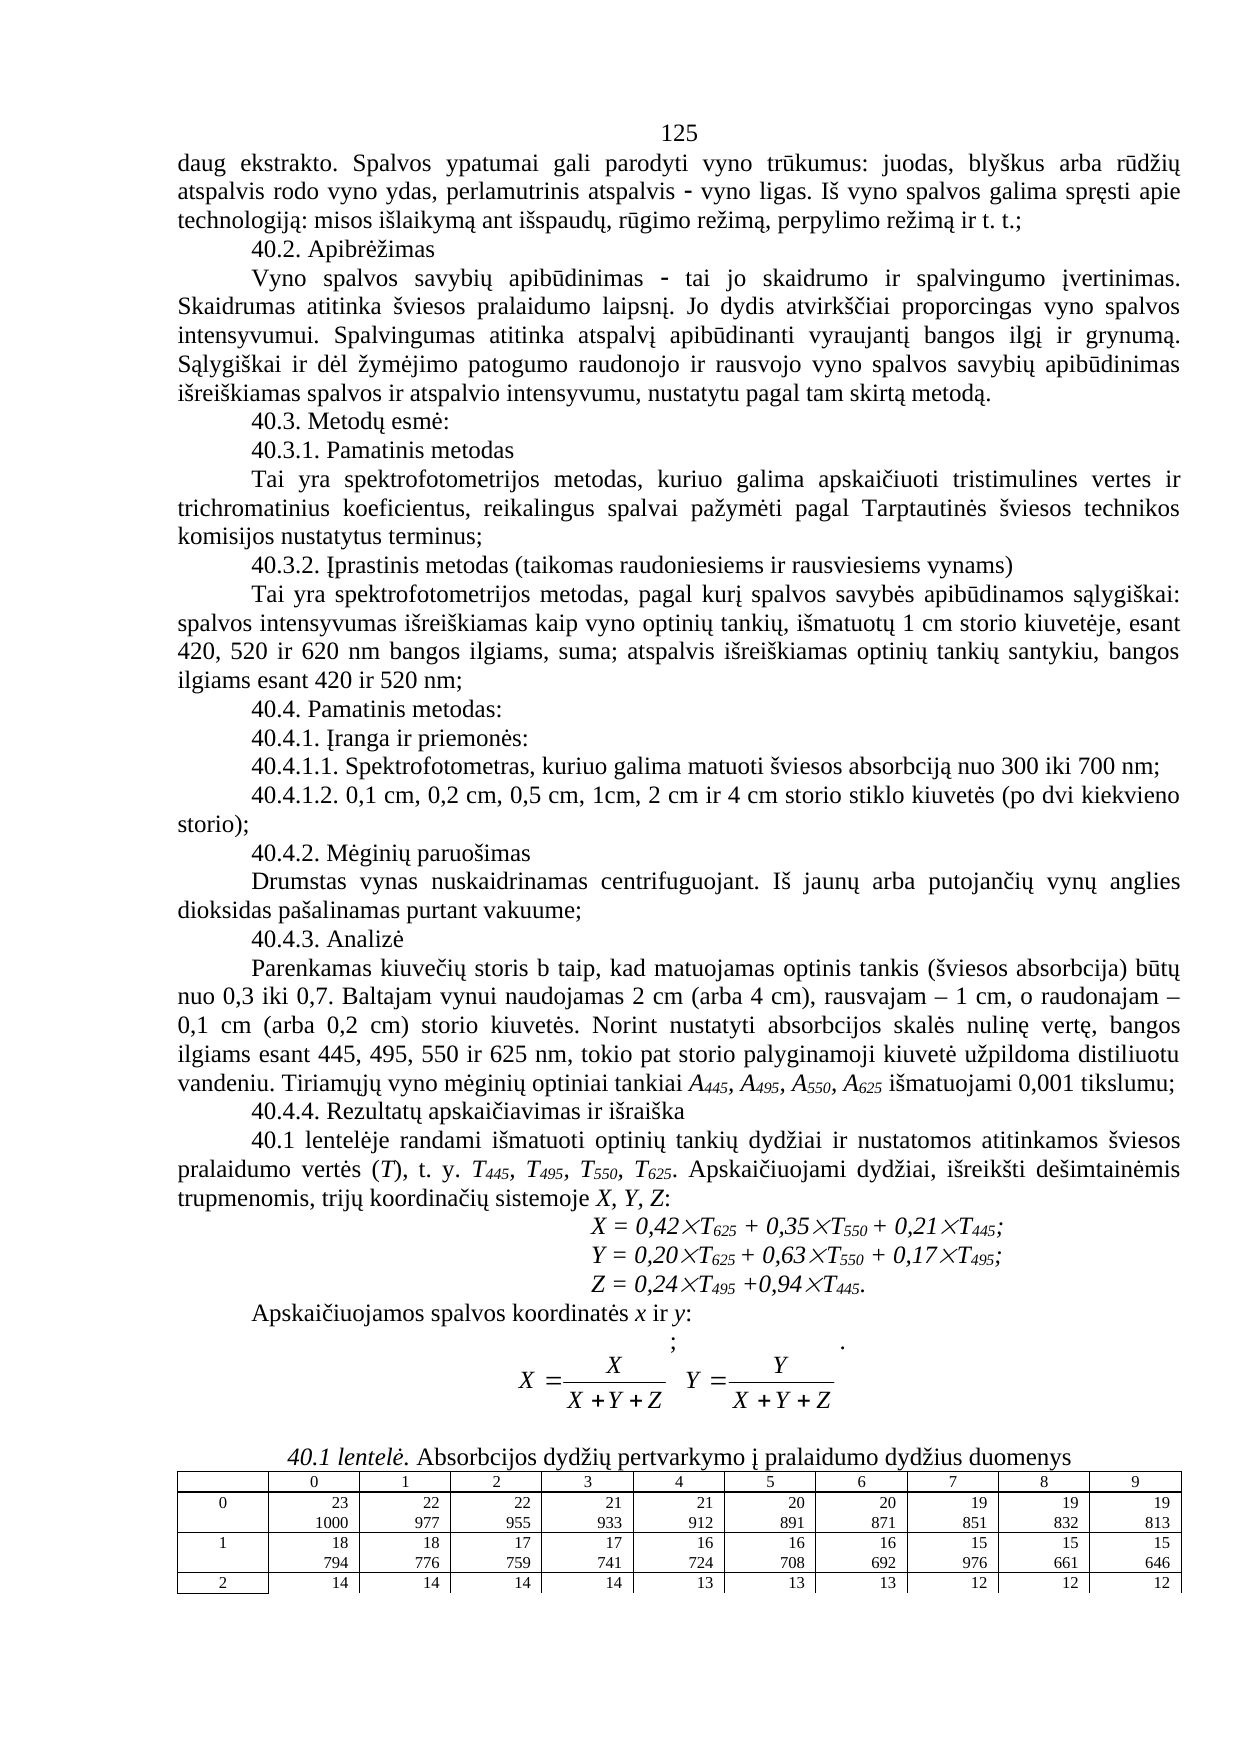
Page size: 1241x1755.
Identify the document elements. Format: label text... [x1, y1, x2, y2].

table_cell 832 [999, 1512, 1089, 1532]
text 40.4.4. Rezultatų apskaičiavimas ir išraiška [177, 1096, 1181, 1125]
table_cell 741 [542, 1552, 633, 1572]
table_cell 18 [269, 1533, 359, 1552]
table_cell 955 [451, 1512, 541, 1532]
text Y = 0,20T625 + 0,63T550 + 0,17T495; [517, 1240, 1181, 1269]
text 40.3.1. Pamatinis metodas [177, 435, 1181, 464]
text 40.4.1.1. Spektrofotometras, kuriuo galima matuoti šviesos absorbciją nuo 300 iki 700 nm; [177, 751, 1181, 780]
table_cell 19 [999, 1493, 1089, 1512]
table_header 0 [269, 1472, 359, 1491]
table_cell 14 [542, 1573, 633, 1592]
text 40.4.1.2. 0,1 cm, 0,2 cm, 0,5 cm, 1cm, 2 cm ir 4 cm storio stiklo kiuvetės (po dvi kiekvieno storio); [177, 780, 1181, 838]
text Parenkamas kiuvečių storis b taip, kad matuojamas optinis tankis (šviesos absorbcija) būtų nuo 0,3 iki 0,7. Baltajam vynui naudojamas 2 cm (arba 4 cm), rausvajam – 1 cm, o raudonajam – 0,1 cm (arba 0,2 cm) storio kiuvetės. Norint nustatyti absorbcijos skalės nulinę vertę, bangos ilgiams esant 445, 495, 550 ir 625 nm, tokio pat storio palyginamoji kiuvetė užpildoma distiliuotu vandeniu. Tiriamųjų vyno mėginių optiniai tankiai A445, A495, A550, A625 išmatuojami 0,001 tikslumu; [177, 953, 1181, 1096]
table_cell 977 [360, 1512, 450, 1532]
text 40.4.2. Mėginių paruošimas [177, 838, 1181, 866]
table_cell 13 [816, 1573, 907, 1592]
table_cell 15 [908, 1533, 998, 1552]
table_header 8 [999, 1472, 1089, 1491]
table_cell 16 [634, 1533, 724, 1552]
table_cell 17 [451, 1533, 541, 1552]
table_cell 13 [634, 1573, 724, 1592]
table_cell 20 [816, 1493, 907, 1512]
table_cell 0 [178, 1493, 268, 1532]
table_cell 23 [269, 1493, 359, 1512]
table_cell 933 [542, 1512, 633, 1532]
table_cell 18 [360, 1533, 450, 1552]
table_cell 759 [451, 1552, 541, 1572]
text ; . [177, 1326, 1181, 1414]
table_cell 22 [451, 1493, 541, 1512]
text 40.4. Pamatinis metodas: [177, 694, 1181, 723]
table_cell 871 [816, 1512, 907, 1532]
text daug ekstrakto. Spalvos ypatumai gali parodyti vyno trūkumus: juodas, blyškus arba rūdžių atspalvis rodo vyno ydas, perlamutrinis atspalvis  vyno ligas. Iš vyno spalvos galima spręsti apie technologiją: misos išlaikymą ant išspaudų, rūgimo režimą, perpylimo režimą ir t. t.; [177, 148, 1181, 234]
table_header [178, 1472, 268, 1491]
table_cell 17 [542, 1533, 633, 1552]
table_cell 12 [999, 1573, 1089, 1592]
text Z = 0,24T495 +0,94T445. [517, 1269, 1181, 1298]
text 40.1 lentelė. Absorbcijos dydžių pertvarkymo į pralaidumo dydžius duomenys [177, 1442, 1181, 1471]
text 40.3.2. Įprastinis metodas (taikomas raudoniesiems ir rausviesiems vynams) [177, 550, 1181, 579]
table_cell 19 [908, 1493, 998, 1512]
table_header 1 [360, 1472, 450, 1491]
table_cell 776 [360, 1552, 450, 1572]
table_cell 12 [1090, 1573, 1181, 1592]
table_cell 1 [178, 1533, 268, 1572]
table_cell 661 [999, 1552, 1089, 1572]
table_cell 20 [725, 1493, 815, 1512]
table_cell 13 [725, 1573, 815, 1592]
table_cell 15 [1090, 1533, 1181, 1552]
table_cell 16 [725, 1533, 815, 1552]
table_cell 19 [1090, 1493, 1181, 1512]
table_header 7 [908, 1472, 998, 1491]
text 40.4.1. Įranga ir priemonės: [177, 723, 1181, 751]
text 40.2. Apibrėžimas [177, 234, 1181, 263]
table_cell 14 [269, 1573, 359, 1592]
table_cell 2 [178, 1573, 268, 1592]
table_cell 16 [816, 1533, 907, 1552]
table_cell 646 [1090, 1552, 1181, 1572]
table_header 6 [816, 1472, 907, 1491]
table_header 9 [1090, 1472, 1181, 1491]
text Drumstas vynas nuskaidrinamas centrifuguojant. Iš jaunų arba putojančių vynų anglies dioksidas pašalinamas purtant vakuume; [177, 866, 1181, 924]
text Apskaičiuojamos spalvos koordinatės x ir y: [177, 1298, 1181, 1326]
table_header 2 [451, 1472, 541, 1491]
table_cell 12 [908, 1573, 998, 1592]
table_cell 794 [269, 1552, 359, 1572]
table_header 5 [725, 1472, 815, 1491]
table_header 4 [634, 1472, 724, 1491]
table_cell 692 [816, 1552, 907, 1572]
table_cell 21 [542, 1493, 633, 1512]
table_cell 708 [725, 1552, 815, 1572]
text 40.3. Metodų esmė: [177, 406, 1181, 435]
table_cell 15 [999, 1533, 1089, 1552]
text 40.1 lentelėje randami išmatuoti optinių tankių dydžiai ir nustatomos atitinkamos šviesos pralaidumo vertės (T), t. y. T445, T495, T550, T625. Apskaičiuojami dydžiai, išreikšti dešimtainėmis trupmenomis, trijų koordinačių sistemoje X, Y, Z: [177, 1125, 1181, 1211]
table_header 3 [542, 1472, 633, 1491]
text Tai yra spektrofotometrijos metodas, pagal kurį spalvos savybės apibūdinamos sąlygiškai: spalvos intensyvumas išreiškiamas kaip vyno optinių tankių, išmatuotų 1 cm storio kiuvetėje, esant 420, 520 ir 620 nm bangos ilgiams, suma; atspalvis išreiškiamas optinių tankių santykiu, bangos ilgiams esant 420 ir 520 nm; [177, 579, 1181, 694]
table_cell 912 [634, 1512, 724, 1532]
table_cell 724 [634, 1552, 724, 1572]
table_cell 22 [360, 1493, 450, 1512]
text Vyno spalvos savybių apibūdinimas  tai jo skaidrumo ir spalvingumo įvertinimas. Skaidrumas atitinka šviesos pralaidumo laipsnį. Jo dydis atvirkščiai proporcingas vyno spalvos intensyvumui. Spalvingumas atitinka atspalvį apibūdinanti vyraujantį bangos ilgį ir grynumą. Sąlygiškai ir dėl žymėjimo patogumo raudonojo ir rausvojo vyno spalvos savybių apibūdinimas išreiškiamas spalvos ir atspalvio intensyvumu, nustatytu pagal tam skirtą metodą. [177, 263, 1181, 406]
table_cell 14 [360, 1573, 450, 1592]
table_cell 21 [634, 1493, 724, 1512]
table_cell 976 [908, 1552, 998, 1572]
table_cell 14 [451, 1573, 541, 1592]
table_cell 891 [725, 1512, 815, 1532]
table_cell 851 [908, 1512, 998, 1532]
text Tai yra spektrofotometrijos metodas, kuriuo galima apskaičiuoti tristimulines vertes ir trichromatinius koeficientus, reikalingus spalvai pažymėti pagal Tarptautinės šviesos technikos komisijos nustatytus terminus; [177, 464, 1181, 550]
table_cell 1000 [269, 1512, 359, 1532]
text X = 0,42T625 + 0,35T550 + 0,21T445; [517, 1211, 1181, 1240]
table_cell 813 [1090, 1512, 1181, 1532]
text 40.4.3. Analizė [177, 924, 1181, 953]
